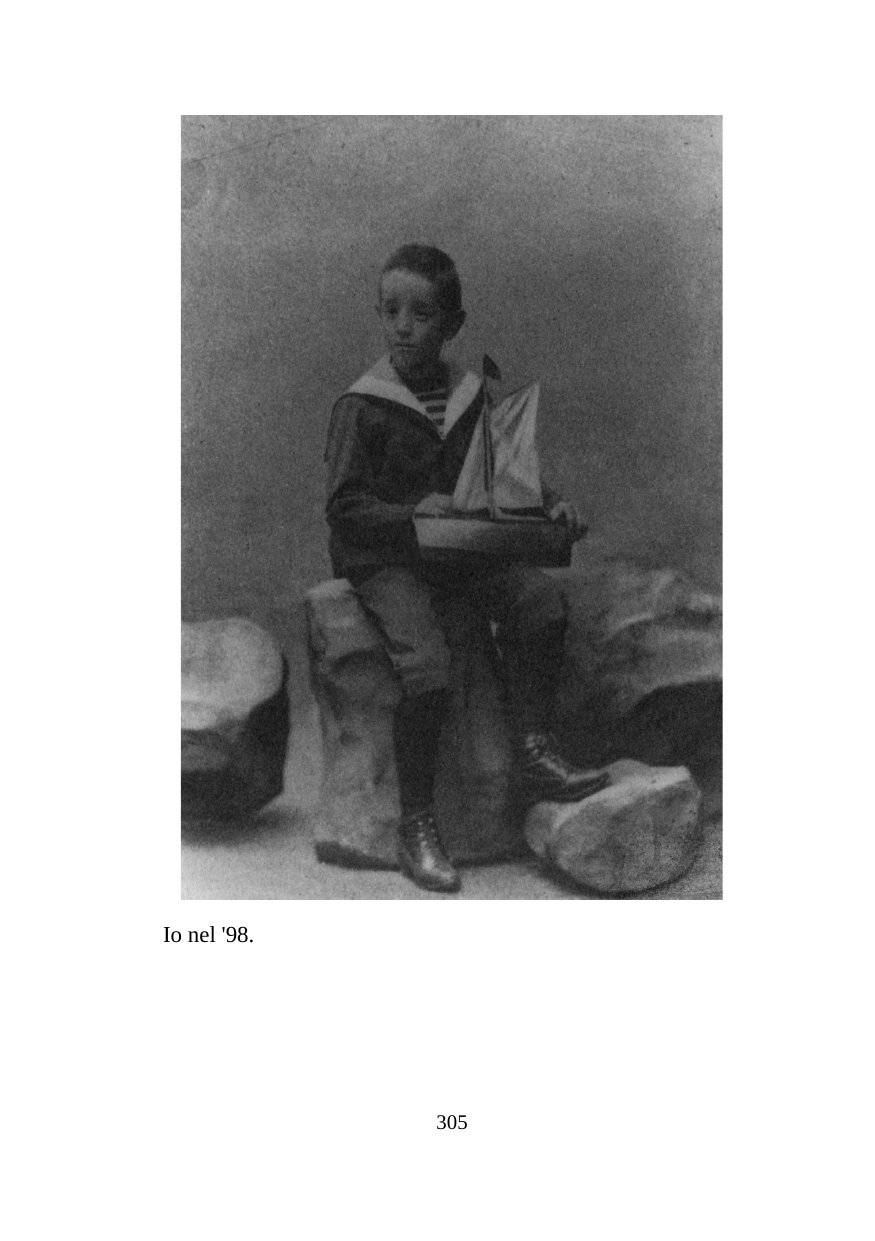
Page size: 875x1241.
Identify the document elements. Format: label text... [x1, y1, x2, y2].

text Io nel '98. [163, 921, 768, 947]
picture [180, 115, 723, 900]
